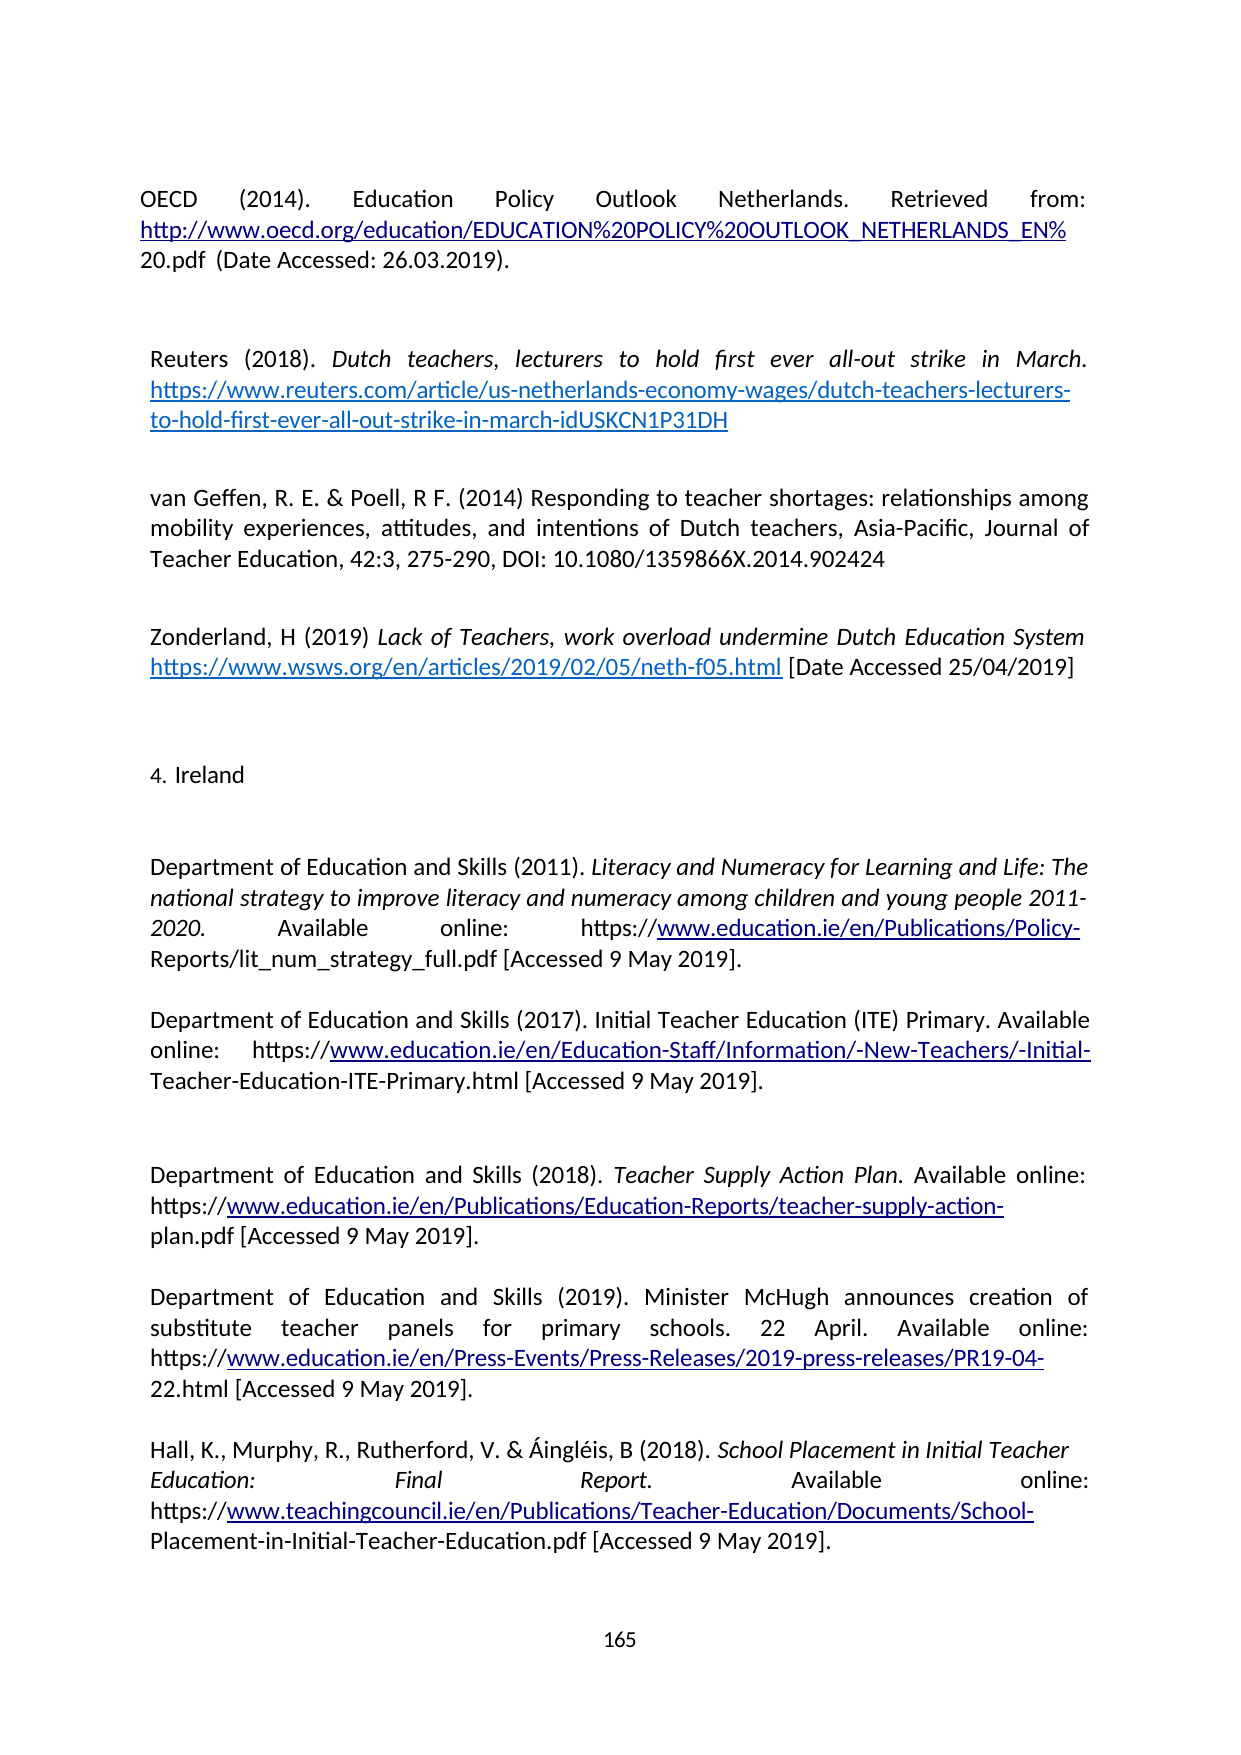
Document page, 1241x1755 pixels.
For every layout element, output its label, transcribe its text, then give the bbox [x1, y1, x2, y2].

text Reuters (2018). Dutch teachers, lecturers to hold first ever all-out strike in March. https://www.reuters.com/article/us-netherlands-economy-wages/dutch-teachers-lecturers- to-hold-first-ever-all-out-strike-in-march-idUSKCN1P31DH [150, 343, 1091, 435]
text 22.html [Accessed 9 May 2019]. [150, 1373, 1103, 1403]
list Ireland [150, 760, 1103, 790]
text Zonderland, H (2019) Lack of Teachers, work overload undermine Dutch Education System [150, 621, 1103, 651]
text Department of Education and Skills (2017). Initial Teacher Education (ITE) Primary. Available online: https://www.education.ie/en/Education-Staff/Information/-New-Teachers/-Initial- Teacher-Education-ITE-Primary.html [Accessed 9 May 2019]. [150, 1004, 1091, 1095]
text Department of Education and Skills (2019). Minister McHugh announces creation of substitute teacher panels for primary schools. 22 April. Available online: https://www.education.ie/en/Press-Events/Press-Releases/2019-press-releases/PR19-04- [150, 1281, 1090, 1373]
text OECD (2014). Education Policy Outlook Netherlands. Retrieved from: http://www.oecd.org/education/EDUCATION%20POLICY%20OUTLOOK_NETHERLANDS_EN% 20.pdf (Date Accessed: 26.03.2019). [140, 183, 1086, 275]
text https://www.wsws.org/en/articles/2019/02/05/neth-f05.html [Date Accessed 25/04/2019] [150, 651, 1103, 682]
text Department of Education and Skills (2011). Literacy and Numeracy for Learning and Life: The national strategy to improve literacy and numeracy among children and young people 2011- 2020. Available online: https://www.education.ie/en/Publications/Policy- Reports/lit_num_strategy_full.pdf [Accessed 9 May 2019]. [150, 851, 1091, 973]
text Hall, K., Murphy, R., Rutherford, V. & Áingléis, B (2018). School Placement in Initial Teacher Education: Final Report. Available online: https://www.teachingcouncil.ie/en/Publications/Teacher-Education/Documents/School- Placement-in-Initial-Teacher-Education.pdf [Accessed 9 May 2019]. [150, 1434, 1091, 1556]
text van Geffen, R. E. & Poell, R F. (2014) Responding to teacher shortages: relationships among mobility experiences, attitudes, and intentions of Dutch teachers, Asia-Pacific, Journal of Teacher Education, 42:3, 275-290, DOI: 10.1080/1359866X.2014.902424 [150, 482, 1091, 574]
text Department of Education and Skills (2018). Teacher Supply Action Plan. Available online: https://www.education.ie/en/Publications/Education-Reports/teacher-supply-action- plan.pdf [Accessed 9 May 2019]. [150, 1159, 1091, 1251]
